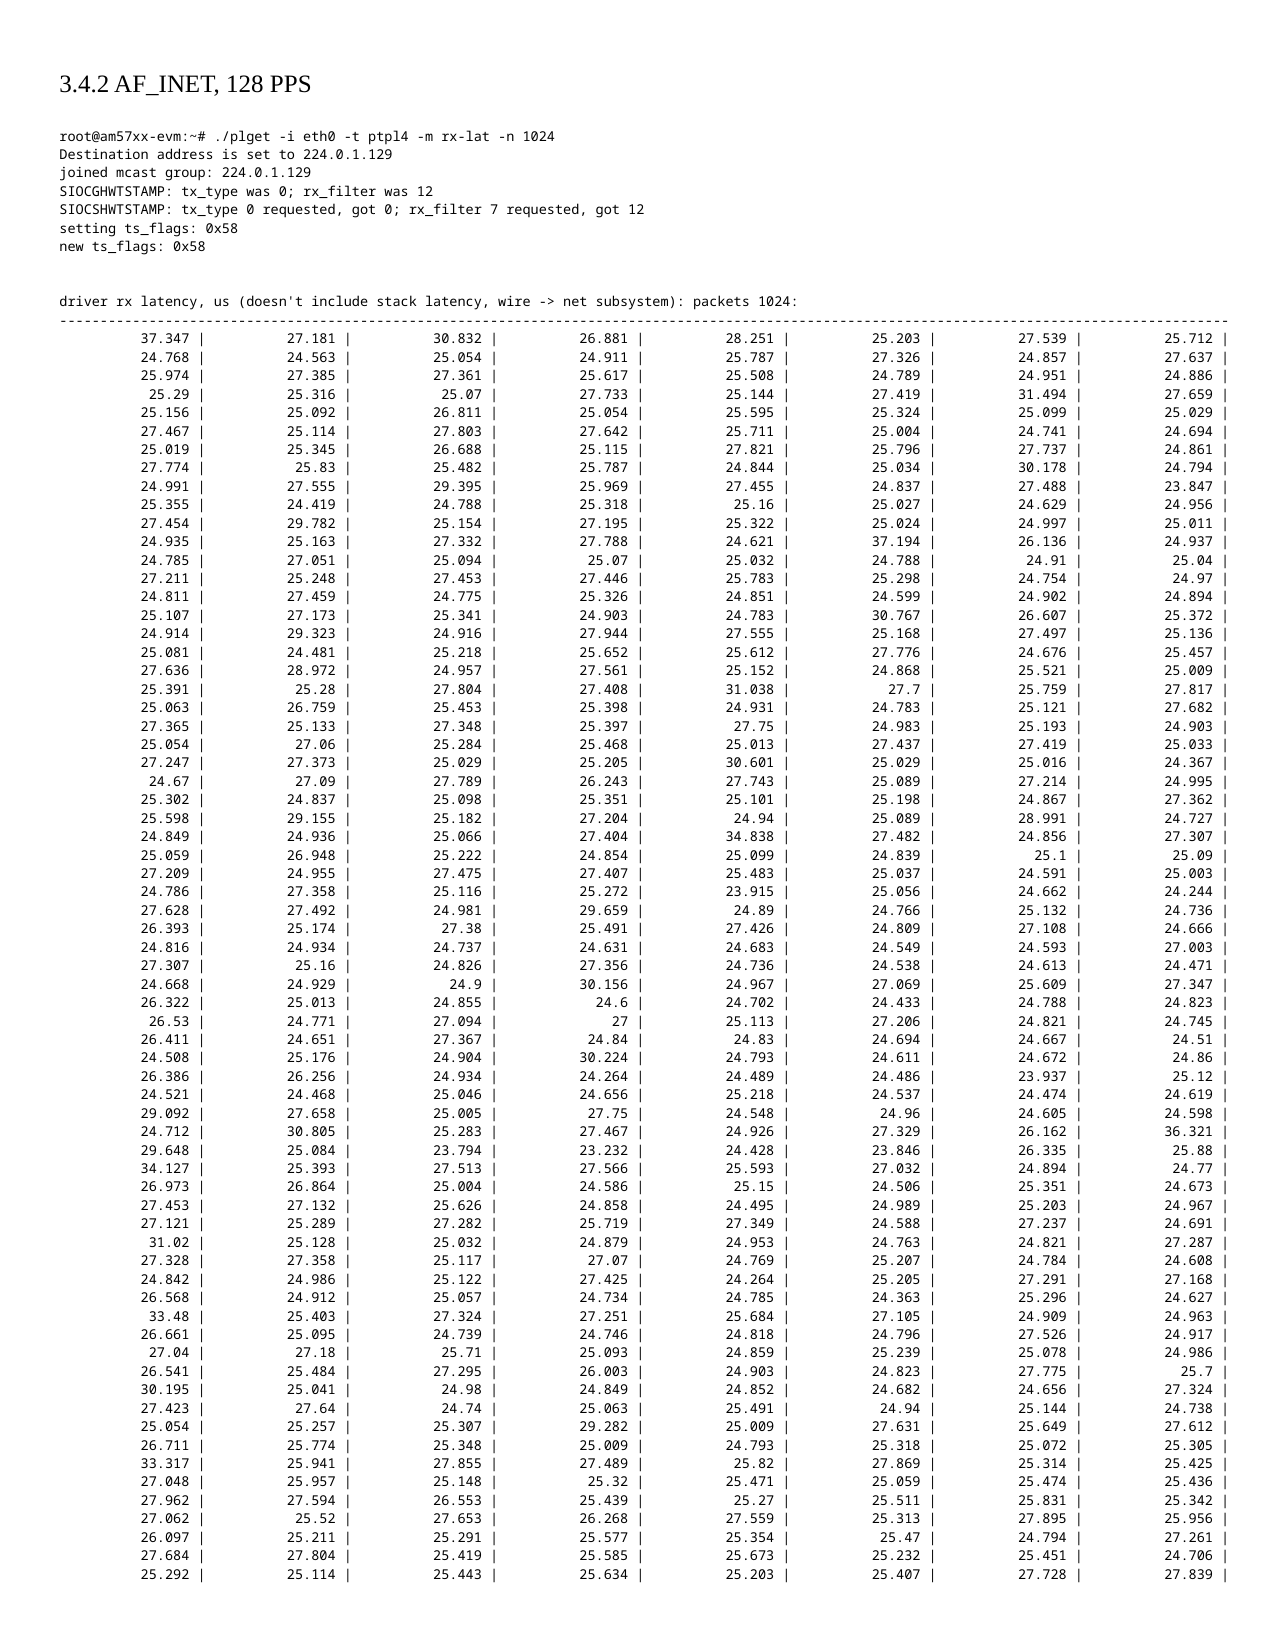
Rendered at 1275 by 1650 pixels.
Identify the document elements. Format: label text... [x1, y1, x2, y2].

text root@am57xx-evm:~# ./plget -i eth0 -t ptpl4 -m rx-lat -n 1024 [59, 126, 1231, 145]
text 27.209 | 24.955 | 27.475 | 27.407 | 25.483 | 25.037 | 24.591 | 25.003 | [59, 864, 1231, 882]
text 25.598 | 29.155 | 25.182 | 27.204 | 24.94 | 25.089 | 28.991 | 24.727 | [59, 809, 1231, 827]
text 27.062 | 25.52 | 27.653 | 26.268 | 27.559 | 25.313 | 27.895 | 25.956 | [59, 1509, 1231, 1528]
text 24.842 | 24.986 | 25.122 | 27.425 | 24.264 | 25.205 | 27.291 | 27.168 | [59, 1269, 1231, 1288]
text 27.636 | 28.972 | 24.957 | 27.561 | 25.152 | 24.868 | 25.521 | 25.009 | [59, 661, 1231, 679]
text SIOCGHWTSTAMP: tx_type was 0; rx_filter was 12 [59, 182, 1231, 200]
text 24.914 | 29.323 | 24.916 | 27.944 | 27.555 | 25.168 | 27.497 | 25.136 | [59, 624, 1231, 643]
text driver rx latency, us (doesn't include stack latency, wire -> net subsystem): packets 1024: [59, 292, 1231, 311]
text 27.365 | 25.133 | 27.348 | 25.397 | 27.75 | 24.983 | 25.193 | 24.903 | [59, 716, 1231, 735]
text 25.063 | 26.759 | 25.453 | 25.398 | 24.931 | 24.783 | 25.121 | 27.682 | [59, 698, 1231, 716]
text 24.768 | 24.563 | 25.054 | 24.911 | 25.787 | 27.326 | 24.857 | 27.637 | [59, 348, 1231, 366]
text 27.628 | 27.492 | 24.981 | 29.659 | 24.89 | 24.766 | 25.132 | 24.736 | [59, 901, 1231, 919]
text new ts_flags: 0x58 [59, 237, 1231, 256]
text 27.211 | 25.248 | 27.453 | 27.446 | 25.783 | 25.298 | 24.754 | 24.97 | [59, 569, 1231, 587]
text 26.097 | 25.211 | 25.291 | 25.577 | 25.354 | 25.47 | 24.794 | 27.261 | [59, 1528, 1231, 1546]
text 30.195 | 25.041 | 24.98 | 24.849 | 24.852 | 24.682 | 24.656 | 27.324 | [59, 1380, 1231, 1399]
text 34.127 | 25.393 | 27.513 | 27.566 | 25.593 | 27.032 | 24.894 | 24.77 | [59, 1159, 1231, 1177]
text 26.711 | 25.774 | 25.348 | 25.009 | 24.793 | 25.318 | 25.072 | 25.305 | [59, 1436, 1231, 1454]
text 25.054 | 27.06 | 25.284 | 25.468 | 25.013 | 27.437 | 27.419 | 25.033 | [59, 735, 1231, 753]
text 27.453 | 27.132 | 25.626 | 24.858 | 24.495 | 24.989 | 25.203 | 24.967 | [59, 1196, 1231, 1214]
text 33.48 | 25.403 | 27.324 | 27.251 | 25.684 | 27.105 | 24.909 | 24.963 | [59, 1306, 1231, 1325]
text 27.454 | 29.782 | 25.154 | 27.195 | 25.322 | 25.024 | 24.997 | 25.011 | [59, 514, 1231, 532]
text 26.568 | 24.912 | 25.057 | 24.734 | 24.785 | 24.363 | 25.296 | 24.627 | [59, 1288, 1231, 1306]
text 24.816 | 24.934 | 24.737 | 24.631 | 24.683 | 24.549 | 24.593 | 27.003 | [59, 938, 1231, 956]
text 25.391 | 25.28 | 27.804 | 27.408 | 31.038 | 27.7 | 25.759 | 27.817 | [59, 679, 1231, 698]
text 24.508 | 25.176 | 24.904 | 30.224 | 24.793 | 24.611 | 24.672 | 24.86 | [59, 1048, 1231, 1067]
text 24.849 | 24.936 | 25.066 | 27.404 | 34.838 | 27.482 | 24.856 | 27.307 | [59, 827, 1231, 846]
text 25.107 | 27.173 | 25.341 | 24.903 | 24.783 | 30.767 | 26.607 | 25.372 | [59, 606, 1231, 624]
text 25.302 | 24.837 | 25.098 | 25.351 | 25.101 | 25.198 | 24.867 | 27.362 | [59, 790, 1231, 809]
text 26.393 | 25.174 | 27.38 | 25.491 | 27.426 | 24.809 | 27.108 | 24.666 | [59, 919, 1231, 938]
text 27.247 | 27.373 | 25.029 | 25.205 | 30.601 | 25.029 | 25.016 | 24.367 | [59, 753, 1231, 772]
text 26.53 | 24.771 | 27.094 | 27 | 25.113 | 27.206 | 24.821 | 24.745 | [59, 1011, 1231, 1030]
text 24.935 | 25.163 | 27.332 | 27.788 | 24.621 | 37.194 | 26.136 | 24.937 | [59, 532, 1231, 551]
text 27.467 | 25.114 | 27.803 | 27.642 | 25.711 | 25.004 | 24.741 | 24.694 | [59, 421, 1231, 440]
text 29.648 | 25.084 | 23.794 | 23.232 | 24.428 | 23.846 | 26.335 | 25.88 | [59, 1141, 1231, 1159]
text 27.328 | 27.358 | 25.117 | 27.07 | 24.769 | 25.207 | 24.784 | 24.608 | [59, 1251, 1231, 1269]
text 37.347 | 27.181 | 30.832 | 26.881 | 28.251 | 25.203 | 27.539 | 25.712 | [59, 329, 1231, 348]
text setting ts_flags: 0x58 [59, 219, 1231, 237]
text joined mcast group: 224.0.1.129 [59, 163, 1231, 182]
text 24.67 | 27.09 | 27.789 | 26.243 | 27.743 | 25.089 | 27.214 | 24.995 | [59, 772, 1231, 790]
text 24.712 | 30.805 | 25.283 | 27.467 | 24.926 | 27.329 | 26.162 | 36.321 | [59, 1122, 1231, 1141]
text 27.307 | 25.16 | 24.826 | 27.356 | 24.736 | 24.538 | 24.613 | 24.471 | [59, 956, 1231, 974]
text SIOCSHWTSTAMP: tx_type 0 requested, got 0; rx_filter 7 requested, got 12 [59, 200, 1231, 219]
text 33.317 | 25.941 | 27.855 | 27.489 | 25.82 | 27.869 | 25.314 | 25.425 | [59, 1454, 1231, 1472]
text 27.048 | 25.957 | 25.148 | 25.32 | 25.471 | 25.059 | 25.474 | 25.436 | [59, 1472, 1231, 1491]
text 26.322 | 25.013 | 24.855 | 24.6 | 24.702 | 24.433 | 24.788 | 24.823 | [59, 993, 1231, 1011]
text 25.292 | 25.114 | 25.443 | 25.634 | 25.203 | 25.407 | 27.728 | 27.839 | [59, 1564, 1231, 1583]
text 25.019 | 25.345 | 26.688 | 25.115 | 27.821 | 25.796 | 27.737 | 24.861 | [59, 440, 1231, 458]
text 24.521 | 24.468 | 25.046 | 24.656 | 25.218 | 24.537 | 24.474 | 24.619 | [59, 1085, 1231, 1104]
text 26.661 | 25.095 | 24.739 | 24.746 | 24.818 | 24.796 | 27.526 | 24.917 | [59, 1325, 1231, 1343]
text 27.121 | 25.289 | 27.282 | 25.719 | 27.349 | 24.588 | 27.237 | 24.691 | [59, 1214, 1231, 1233]
text 25.355 | 24.419 | 24.788 | 25.318 | 25.16 | 25.027 | 24.629 | 24.956 | [59, 495, 1231, 514]
text 25.081 | 24.481 | 25.218 | 25.652 | 25.612 | 27.776 | 24.676 | 25.457 | [59, 643, 1231, 661]
text 27.774 | 25.83 | 25.482 | 25.787 | 24.844 | 25.034 | 30.178 | 24.794 | [59, 458, 1231, 477]
text 3.4.2 AF_INET, 128 PPS [59, 69, 1231, 98]
text 25.059 | 26.948 | 25.222 | 24.854 | 25.099 | 24.839 | 25.1 | 25.09 | [59, 846, 1231, 864]
text 25.156 | 25.092 | 26.811 | 25.054 | 25.595 | 25.324 | 25.099 | 25.029 | [59, 403, 1231, 421]
text 27.04 | 27.18 | 25.71 | 25.093 | 24.859 | 25.239 | 25.078 | 24.986 | [59, 1343, 1231, 1362]
text 24.991 | 27.555 | 29.395 | 25.969 | 27.455 | 24.837 | 27.488 | 23.847 | [59, 477, 1231, 495]
text 25.974 | 27.385 | 27.361 | 25.617 | 25.508 | 24.789 | 24.951 | 24.886 | [59, 366, 1231, 384]
text 26.411 | 24.651 | 27.367 | 24.84 | 24.83 | 24.694 | 24.667 | 24.51 | [59, 1030, 1231, 1048]
text 24.785 | 27.051 | 25.094 | 25.07 | 25.032 | 24.788 | 24.91 | 25.04 | [59, 551, 1231, 569]
text 24.811 | 27.459 | 24.775 | 25.326 | 24.851 | 24.599 | 24.902 | 24.894 | [59, 587, 1231, 606]
text 26.541 | 25.484 | 27.295 | 26.003 | 24.903 | 24.823 | 27.775 | 25.7 | [59, 1362, 1231, 1380]
text 27.962 | 27.594 | 26.553 | 25.439 | 25.27 | 25.511 | 25.831 | 25.342 | [59, 1491, 1231, 1509]
text 25.29 | 25.316 | 25.07 | 27.733 | 25.144 | 27.419 | 31.494 | 27.659 | [59, 384, 1231, 403]
text Destination address is set to 224.0.1.129 [59, 145, 1231, 163]
text 29.092 | 27.658 | 25.005 | 27.75 | 24.548 | 24.96 | 24.605 | 24.598 | [59, 1104, 1231, 1122]
text 25.054 | 25.257 | 25.307 | 29.282 | 25.009 | 27.631 | 25.649 | 27.612 | [59, 1417, 1231, 1436]
text ------------------------------------------------------------------------------------------------------------------------------------------------ [59, 311, 1231, 329]
text 27.684 | 27.804 | 25.419 | 25.585 | 25.673 | 25.232 | 25.451 | 24.706 | [59, 1546, 1231, 1564]
text 26.973 | 26.864 | 25.004 | 24.586 | 25.15 | 24.506 | 25.351 | 24.673 | [59, 1177, 1231, 1196]
text 24.786 | 27.358 | 25.116 | 25.272 | 23.915 | 25.056 | 24.662 | 24.244 | [59, 882, 1231, 901]
text 31.02 | 25.128 | 25.032 | 24.879 | 24.953 | 24.763 | 24.821 | 27.287 | [59, 1233, 1231, 1251]
text 27.423 | 27.64 | 24.74 | 25.063 | 25.491 | 24.94 | 25.144 | 24.738 | [59, 1399, 1231, 1417]
text 24.668 | 24.929 | 24.9 | 30.156 | 24.967 | 27.069 | 25.609 | 27.347 | [59, 974, 1231, 993]
text 26.386 | 26.256 | 24.934 | 24.264 | 24.489 | 24.486 | 23.937 | 25.12 | [59, 1067, 1231, 1085]
